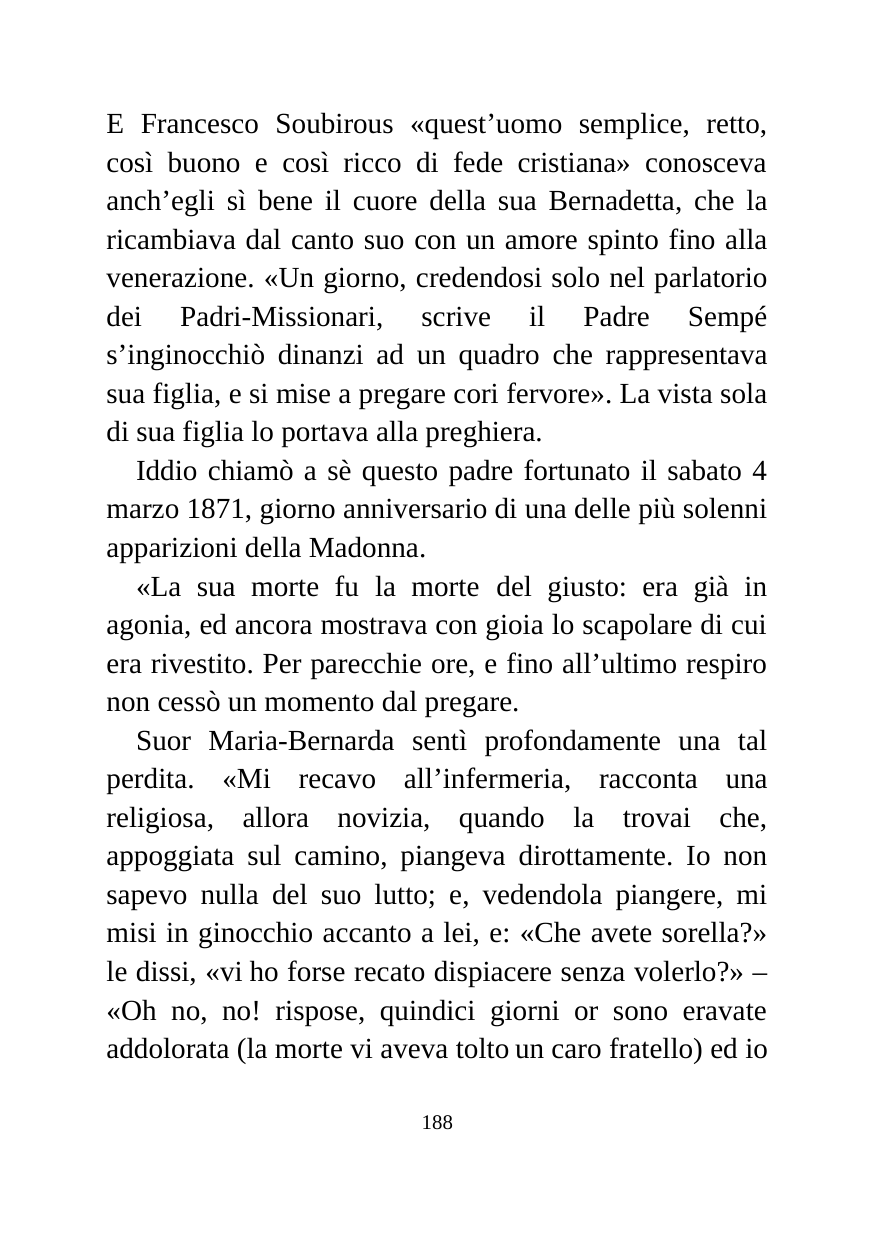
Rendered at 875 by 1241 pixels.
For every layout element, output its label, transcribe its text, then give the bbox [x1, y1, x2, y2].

text E Francesco Soubirous «quest’uomo semplice, retto, così buono e così ricco di fede cristiana» conosceva anch’egli sì bene il cuore della sua Bernadetta, che la ricambiava dal canto suo con un amore spinto fino alla venerazione. «Un giorno, credendosi solo nel parlatorio dei Padri-Missionari, scrive il Padre Sempé s’inginocchiò dinanzi ad un quadro che rappresentava sua figlia, e si mise a pregare cori fervore». La vista sola di sua figlia lo portava alla preghiera. [106, 106, 768, 448]
text «La sua morte fu la morte del giusto: era già in agonia, ed ancora mostrava con gioia lo scapolare di cui era rivestito. Per parecchie ore, e fino all’ultimo respiro non cessò un momento dal pregare. [106, 569, 768, 718]
text Suor Maria-Bernarda sentì profondamente una tal perdita. «Mi recavo all’infermeria, racconta una religiosa, allora novizia, quando la trovai che, appoggiata sul camino, piangeva dirottamente. Io non sapevo nulla del suo lutto; e, vedendola piangere, mi misi in ginocchio accanto a lei, e: «Che avete sorella?» le dissi, «vi ho forse recato dispiacere senza volerlo?» – «Oh no, no! rispose, quindici giorni or sono eravate addolorata (la morte vi aveva tolto un caro fratello) ed io [106, 723, 768, 1065]
text Iddio chiamò a sè questo padre fortunato il sabato 4 marzo 1871, giorno anniversario di una delle più solenni apparizioni della Madonna. [106, 453, 768, 564]
